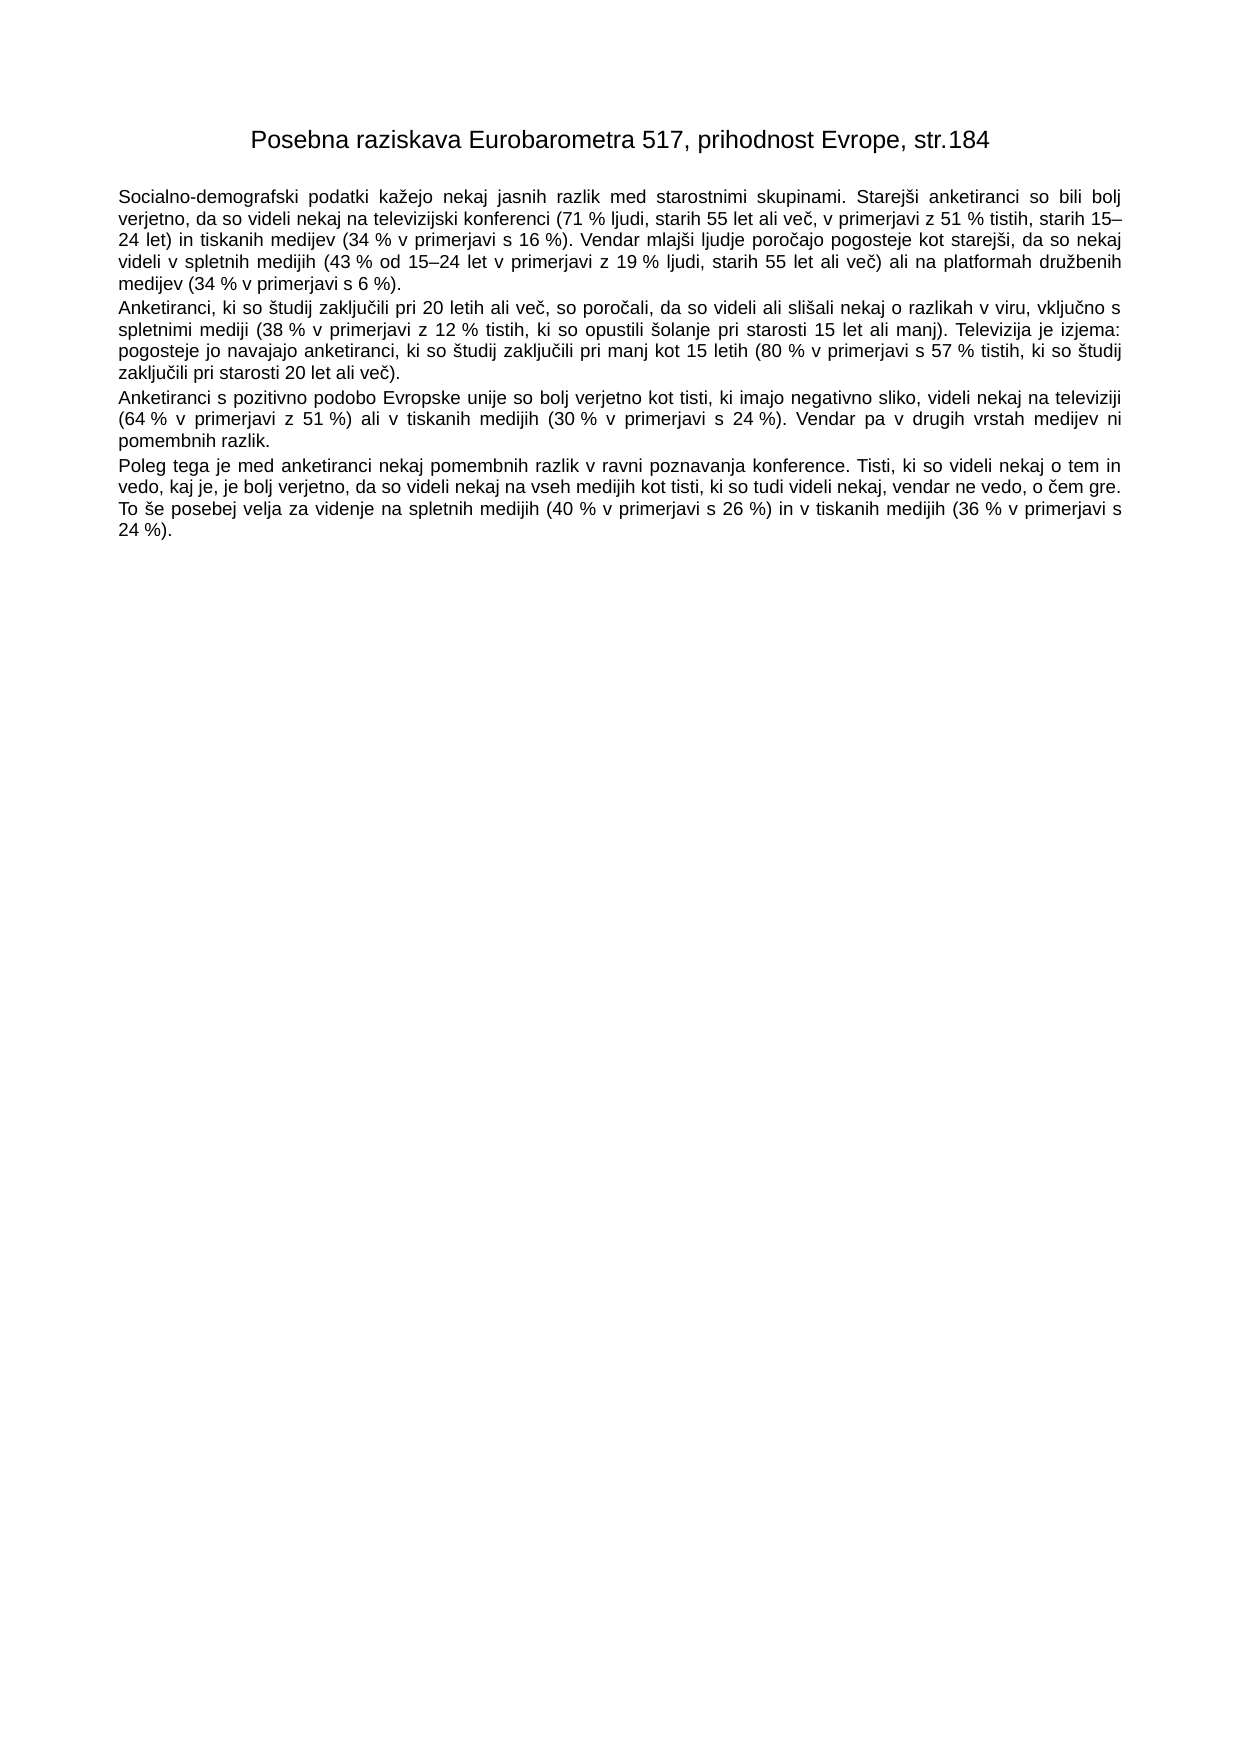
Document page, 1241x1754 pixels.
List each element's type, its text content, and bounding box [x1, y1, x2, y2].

text Poleg tega je med anketiranci nekaj pomembnih razlik v ravni poznavanja konference. Tisti, ki so videli nekaj o tem in vedo, kaj je, je bolj verjetno, da so videli nekaj na vseh medijih kot tisti, ki so tudi videli nekaj, vendar ne vedo, o čem gre. To še posebej velja za videnje na spletnih medijih (40 % v primerjavi s 26 %) in v tiskanih medijih (36 % v primerjavi s 24 %). [118, 454, 1122, 541]
text Socialno-demografski podatki kažejo nekaj jasnih razlik med starostnimi skupinami. Starejši anketiranci so bili bolj verjetno, da so videli nekaj na televizijski konferenci (71 % ljudi, starih 55 let ali več, v primerjavi z 51 % tistih, starih 15–24 let) in tiskanih medijev (34 % v primerjavi s 16 %). Vendar mlajši ljudje poročajo pogosteje kot starejši, da so nekaj videli v spletnih medijih (43 % od 15–24 let v primerjavi z 19 % ljudi, starih 55 let ali več) ali na platformah družbenih medijev (34 % v primerjavi s 6 %). [118, 186, 1122, 294]
text Anketiranci s pozitivno podobo Evropske unije so bolj verjetno kot tisti, ki imajo negativno sliko, videli nekaj na televiziji (64 % v primerjavi z 51 %) ali v tiskanih medijih (30 % v primerjavi s 24 %). Vendar pa v drugih vrstah medijev ni pomembnih razlik. [118, 387, 1122, 451]
text Anketiranci, ki so študij zaključili pri 20 letih ali več, so poročali, da so videli ali slišali nekaj o razlikah v viru, vključno s spletnimi mediji (38 % v primerjavi z 12 % tistih, ki so opustili šolanje pri starosti 15 let ali manj). Televizija je izjema: pogosteje jo navajajo anketiranci, ki so študij zaključili pri manj kot 15 letih (80 % v primerjavi s 57 % tistih, ki so študij zaključili pri starosti 20 let ali več). [118, 297, 1122, 383]
